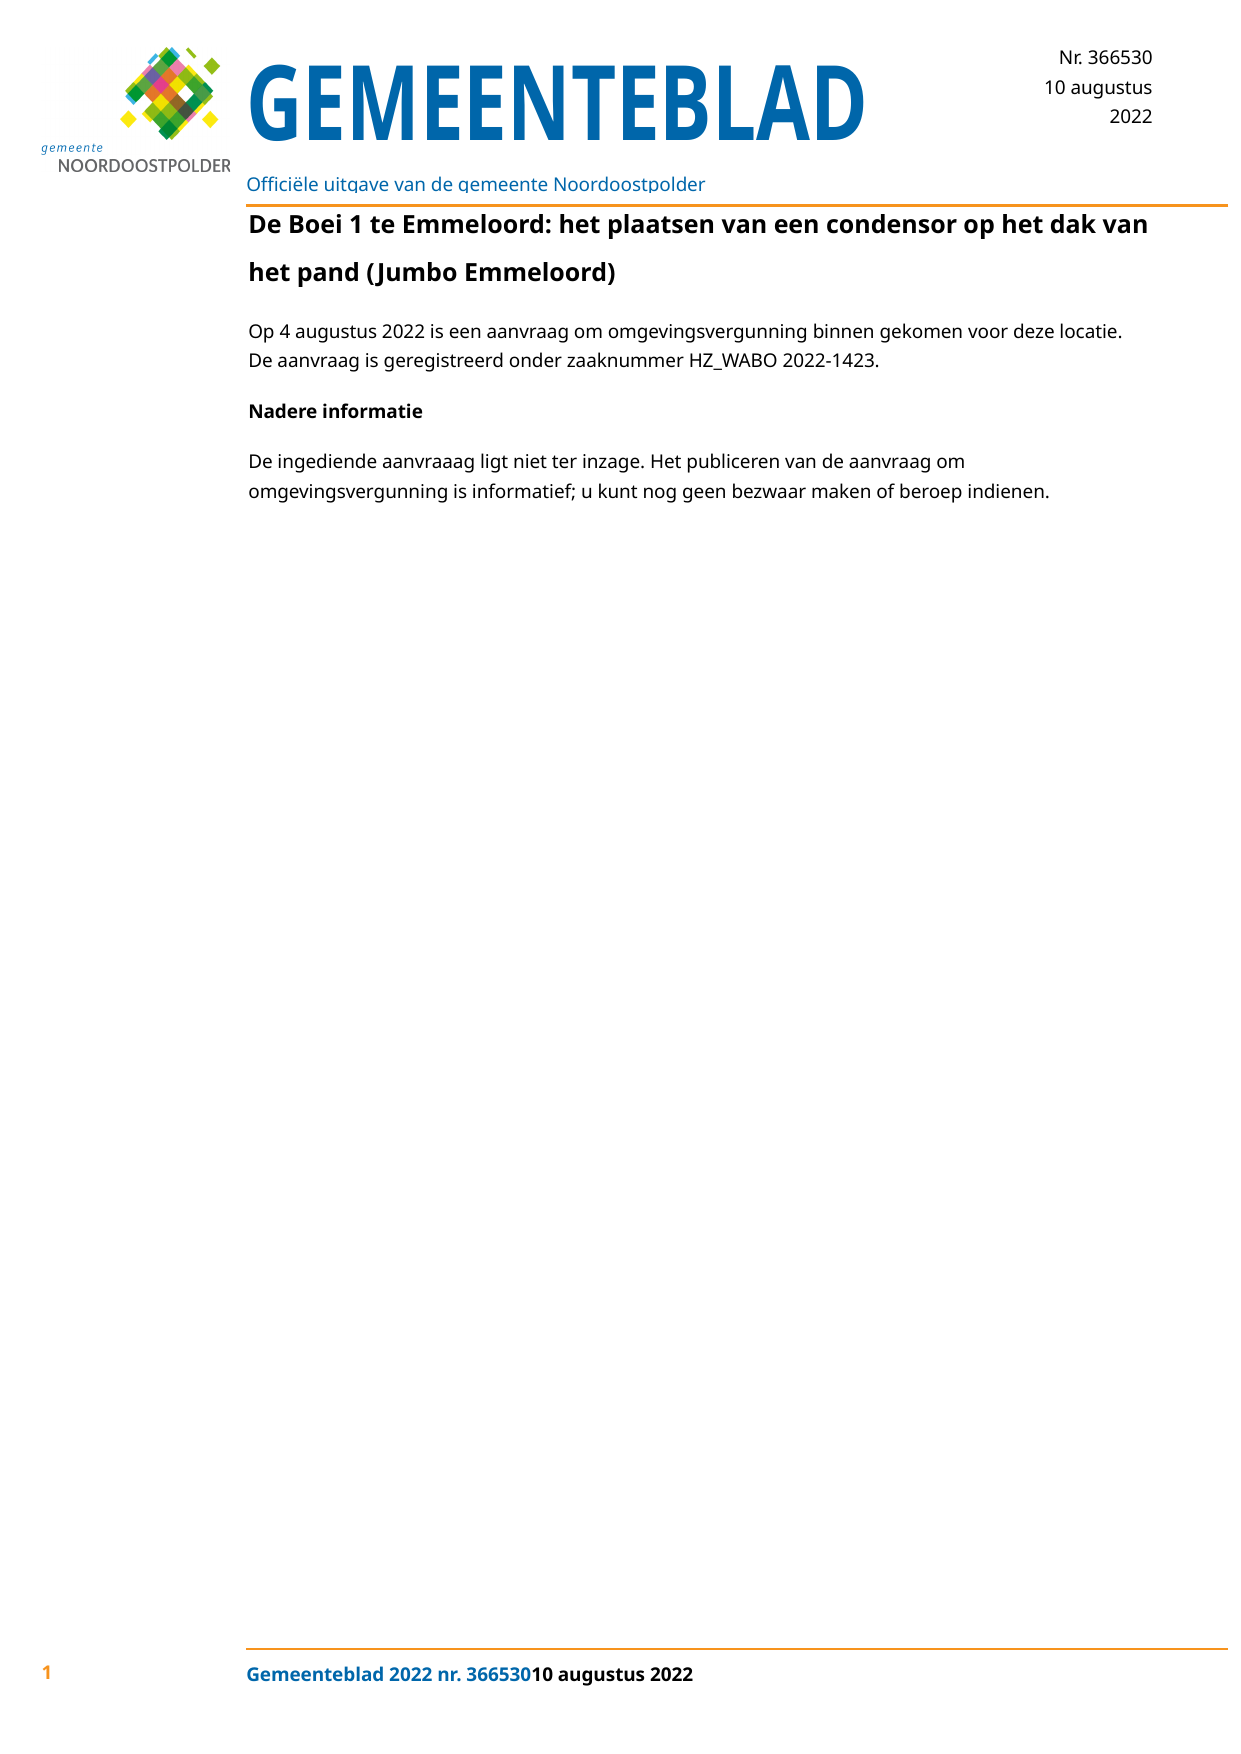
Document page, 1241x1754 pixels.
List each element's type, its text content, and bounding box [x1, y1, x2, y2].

text Nadere informatie [248, 398, 1152, 424]
text De ingediende aanvraaag ligt niet ter inzage. Het publiceren van de aanvraag om omgevingsvergunning is informatief; u kunt nog geen bezwaar maken of beroep indienen. [248, 448, 1152, 504]
text De Boei 1 te Emmeloord: het plaatsen van een condensor op het dak van het pand (Jumbo Emmeloord) [248, 207, 1152, 288]
text Op 4 augustus 2022 is een aanvraag om omgevingsvergunning binnen gekomen voor deze locatie. De aanvraag is geregistreerd onder zaaknummer HZ_WABO 2022-1423. [248, 318, 1152, 373]
picture [41, 47, 231, 172]
